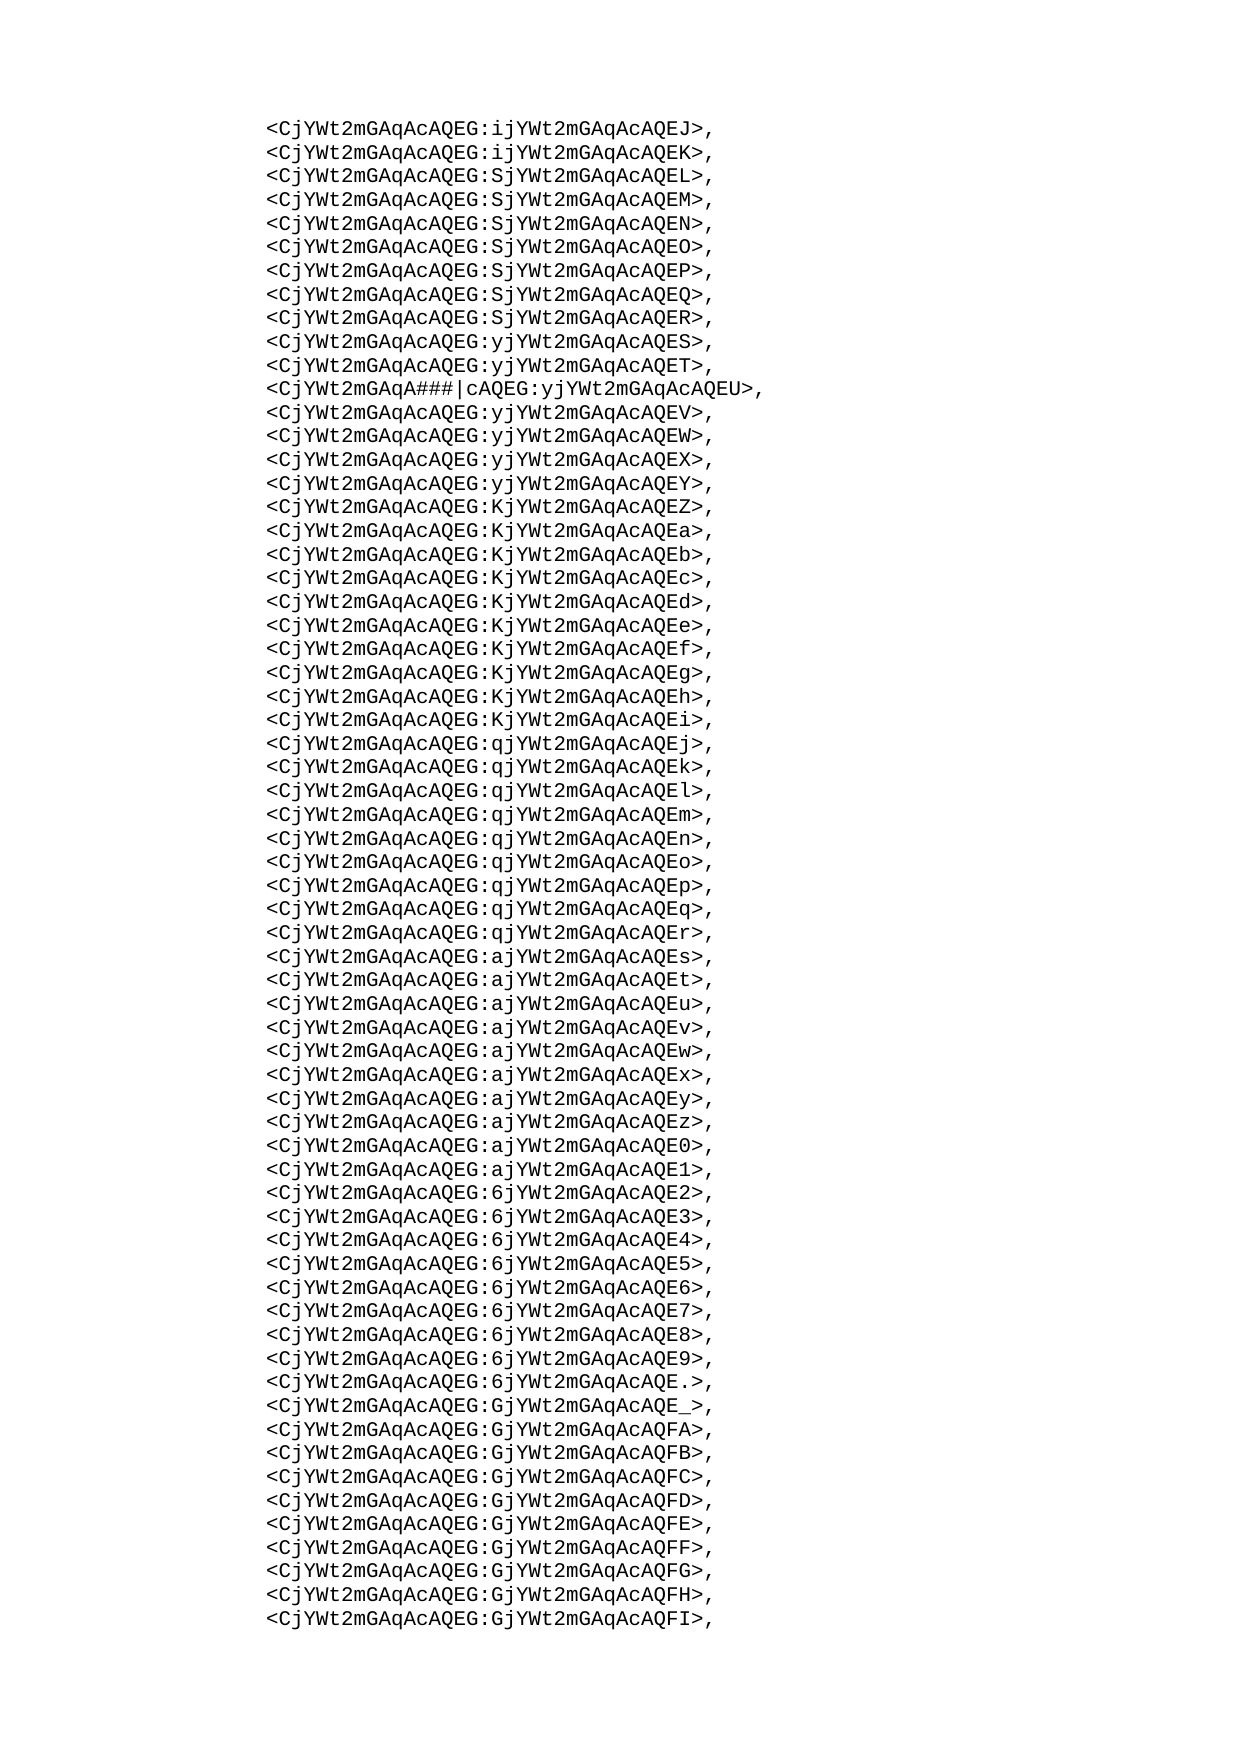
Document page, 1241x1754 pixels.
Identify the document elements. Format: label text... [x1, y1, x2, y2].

text <CjYWt2mGAqAcAQEG:ijYWt2mGAqAcAQEJ>, <CjYWt2mGAqAcAQEG:ijYWt2mGAqAcAQEK>, <CjYWt2mGAqAcAQEG:SjYWt2mGAqAcAQEL>, <CjYWt2mGAqAcAQEG:SjYWt2mGAqAcAQEM>, <CjYWt2mGAqAcAQEG:SjYWt2mGAqAcAQEN>, <CjYWt2mGAqAcAQEG:SjYWt2mGAqAcAQEO>, <CjYWt2mGAqAcAQEG:SjYWt2mGAqAcAQEP>, <CjYWt2mGAqAcAQEG:SjYWt2mGAqAcAQEQ>, <CjYWt2mGAqAcAQEG:SjYWt2mGAqAcAQER>, <CjYWt2mGAqAcAQEG:yjYWt2mGAqAcAQES>, <CjYWt2mGAqAcAQEG:yjYWt2mGAqAcAQET>, <CjYWt2mGAqA###|cAQEG:yjYWt2mGAqAcAQEU>, <CjYWt2mGAqAcAQEG:yjYWt2mGAqAcAQEV>, <CjYWt2mGAqAcAQEG:yjYWt2mGAqAcAQEW>, <CjYWt2mGAqAcAQEG:yjYWt2mGAqAcAQEX>, <CjYWt2mGAqAcAQEG:yjYWt2mGAqAcAQEY>, <CjYWt2mGAqAcAQEG:KjYWt2mGAqAcAQEZ>, <CjYWt2mGAqAcAQEG:KjYWt2mGAqAcAQEa>, <CjYWt2mGAqAcAQEG:KjYWt2mGAqAcAQEb>, <CjYWt2mGAqAcAQEG:KjYWt2mGAqAcAQEc>, <CjYWt2mGAqAcAQEG:KjYWt2mGAqAcAQEd>, <CjYWt2mGAqAcAQEG:KjYWt2mGAqAcAQEe>, <CjYWt2mGAqAcAQEG:KjYWt2mGAqAcAQEf>, <CjYWt2mGAqAcAQEG:KjYWt2mGAqAcAQEg>, <CjYWt2mGAqAcAQEG:KjYWt2mGAqAcAQEh>, <CjYWt2mGAqAcAQEG:KjYWt2mGAqAcAQEi>, <CjYWt2mGAqAcAQEG:qjYWt2mGAqAcAQEj>, <CjYWt2mGAqAcAQEG:qjYWt2mGAqAcAQEk>, <CjYWt2mGAqAcAQEG:qjYWt2mGAqAcAQEl>, <CjYWt2mGAqAcAQEG:qjYWt2mGAqAcAQEm>, <CjYWt2mGAqAcAQEG:qjYWt2mGAqAcAQEn>, <CjYWt2mGAqAcAQEG:qjYWt2mGAqAcAQEo>, <CjYWt2mGAqAcAQEG:qjYWt2mGAqAcAQEp>, <CjYWt2mGAqAcAQEG:qjYWt2mGAqAcAQEq>, <CjYWt2mGAqAcAQEG:qjYWt2mGAqAcAQEr>, <CjYWt2mGAqAcAQEG:ajYWt2mGAqAcAQEs>, <CjYWt2mGAqAcAQEG:ajYWt2mGAqAcAQEt>, <CjYWt2mGAqAcAQEG:ajYWt2mGAqAcAQEu>, <CjYWt2mGAqAcAQEG:ajYWt2mGAqAcAQEv>, <CjYWt2mGAqAcAQEG:ajYWt2mGAqAcAQEw>, <CjYWt2mGAqAcAQEG:ajYWt2mGAqAcAQEx>, <CjYWt2mGAqAcAQEG:ajYWt2mGAqAcAQEy>, <CjYWt2mGAqAcAQEG:ajYWt2mGAqAcAQEz>, <CjYWt2mGAqAcAQEG:ajYWt2mGAqAcAQE0>, <CjYWt2mGAqAcAQEG:ajYWt2mGAqAcAQE1>, <CjYWt2mGAqAcAQEG:6jYWt2mGAqAcAQE2>, <CjYWt2mGAqAcAQEG:6jYWt2mGAqAcAQE3>, <CjYWt2mGAqAcAQEG:6jYWt2mGAqAcAQE4>, <CjYWt2mGAqAcAQEG:6jYWt2mGAqAcAQE5>, <CjYWt2mGAqAcAQEG:6jYWt2mGAqAcAQE6>, <CjYWt2mGAqAcAQEG:6jYWt2mGAqAcAQE7>, <CjYWt2mGAqAcAQEG:6jYWt2mGAqAcAQE8>, <CjYWt2mGAqAcAQEG:6jYWt2mGAqAcAQE9>, <CjYWt2mGAqAcAQEG:6jYWt2mGAqAcAQE.>, <CjYWt2mGAqAcAQEG:GjYWt2mGAqAcAQE_>, <CjYWt2mGAqAcAQEG:GjYWt2mGAqAcAQFA>, <CjYWt2mGAqAcAQEG:GjYWt2mGAqAcAQFB>, <CjYWt2mGAqAcAQEG:GjYWt2mGAqAcAQFC>, <CjYWt2mGAqAcAQEG:GjYWt2mGAqAcAQFD>, <CjYWt2mGAqAcAQEG:GjYWt2mGAqAcAQFE>, <CjYWt2mGAqAcAQEG:GjYWt2mGAqAcAQFF>, <CjYWt2mGAqAcAQEG:GjYWt2mGAqAcAQFG>, <CjYWt2mGAqAcAQEG:GjYWt2mGAqAcAQFH>, <CjYWt2mGAqAcAQEG:GjYWt2mGAqAcAQFI>, [118, 118, 1122, 1631]
